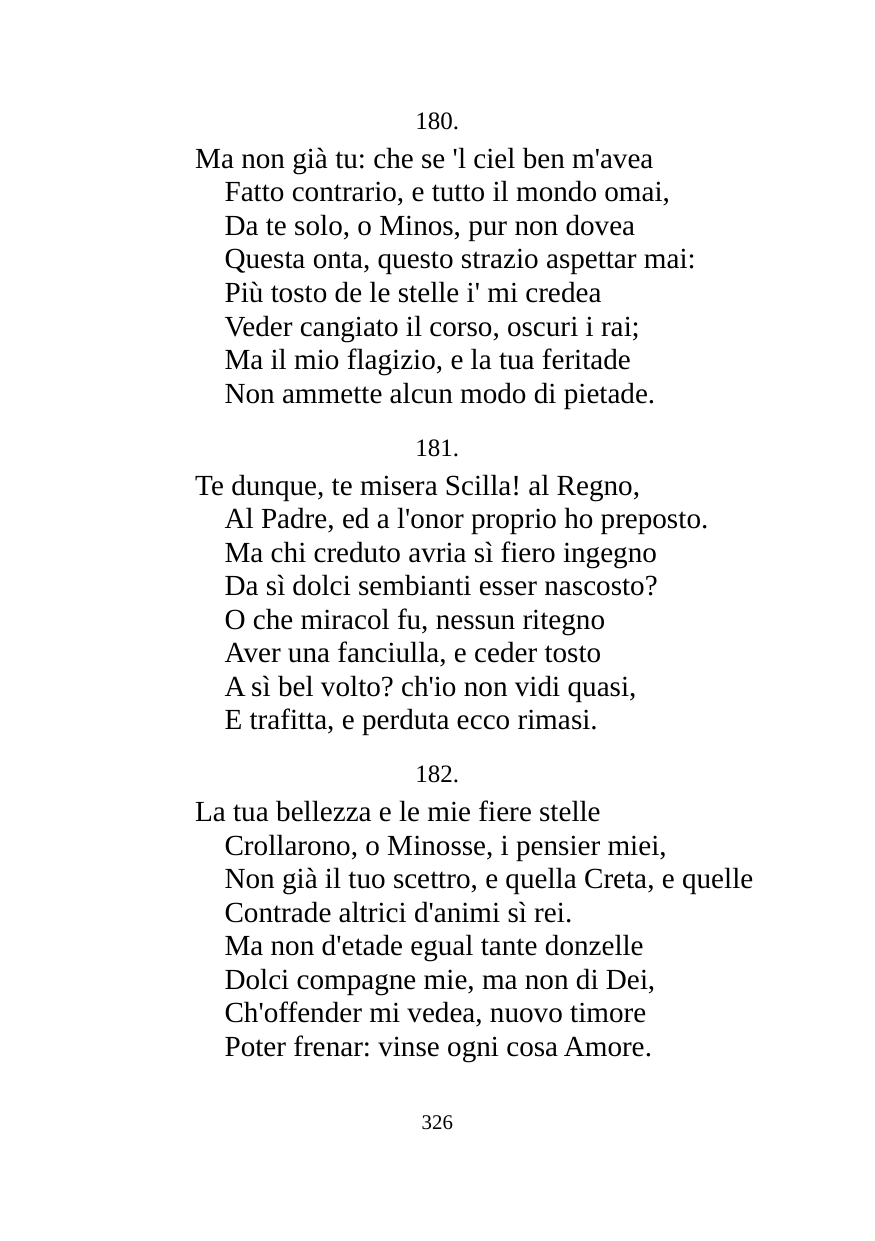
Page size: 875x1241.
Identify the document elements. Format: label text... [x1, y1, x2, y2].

text Crollarono, o Minosse, i pensier miei, [224, 828, 768, 861]
text Questa onta, questo strazio aspettar mai: [224, 242, 768, 275]
text 182. [106, 759, 768, 788]
text Ma il mio flagizio, e la tua feritade [224, 342, 768, 376]
text Dolci compagne mie, ma non di Dei, [224, 962, 768, 996]
text Ch'offender mi vedea, nuovo timore [224, 996, 768, 1029]
text Ma non già tu: che se 'l ciel ben m'avea [195, 141, 768, 174]
text Veder cangiato il corso, oscuri i rai; [224, 309, 768, 342]
text Ma chi creduto avria sì fiero ingegno [224, 535, 768, 568]
text Da te solo, o Minos, pur non dovea [224, 208, 768, 242]
text Aver una fanciulla, e ceder tosto [224, 635, 768, 669]
text A sì bel volto? ch'io non vidi quasi, [224, 669, 768, 702]
text Non ammette alcun modo di pietade. [224, 376, 768, 409]
text E trafitta, e perduta ecco rimasi. [224, 702, 768, 736]
text 180. [106, 106, 768, 135]
text Fatto contrario, e tutto il mondo omai, [224, 174, 768, 208]
text Al Padre, ed a l'onor proprio ho preposto. [224, 501, 768, 535]
text Più tosto de le stelle i' mi credea [224, 275, 768, 309]
text Poter frenar: vinse ogni cosa Amore. [224, 1029, 768, 1063]
text O che miracol fu, nessun ritegno [224, 602, 768, 635]
text 181. [106, 433, 768, 462]
text Te dunque, te misera Scilla! al Regno, [195, 468, 768, 501]
text La tua bellezza e le mie fiere stelle [195, 794, 768, 828]
text Contrade altrici d'animi sì rei. [224, 895, 768, 928]
text Ma non d'etade egual tante donzelle [224, 928, 768, 962]
text Da sì dolci sembianti esser nascosto? [224, 568, 768, 602]
text Non già il tuo scettro, e quella Creta, e quelle [224, 861, 768, 895]
